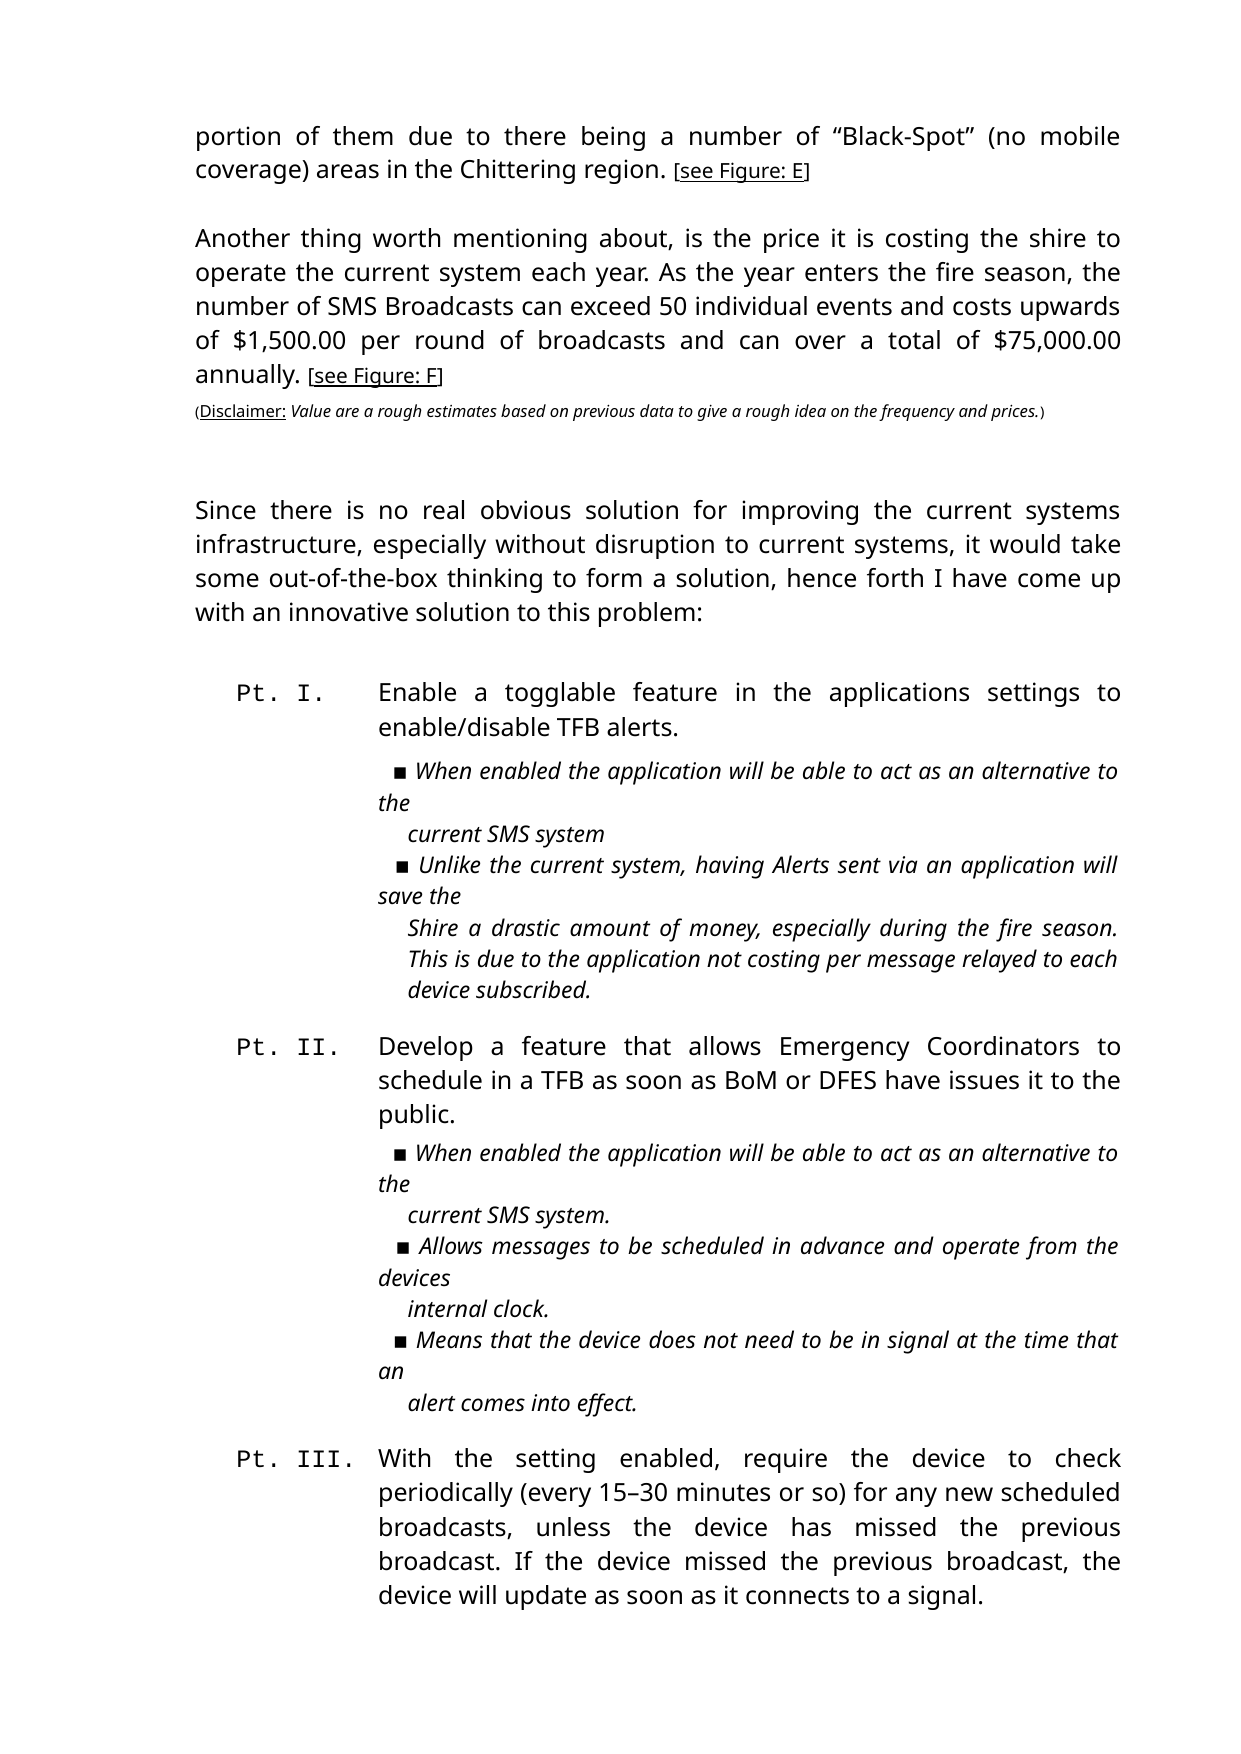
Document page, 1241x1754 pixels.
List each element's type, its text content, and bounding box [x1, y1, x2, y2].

list With the setting enabled, require the device to check periodically (every 15–30 minutes or so) for any new scheduled broadcasts, unless the device has missed the previous broadcast. If the device missed the previous broadcast, the device will update as soon as it connects to a signal. [236, 1441, 1122, 1611]
list internal clock. [266, 1293, 1122, 1324]
list ▪ Unlike the current system, having Alerts sent via an application will save the [236, 849, 1122, 911]
list Develop a feature that allows Emergency Coordinators to schedule in a TFB as soon as BoM or DFES have issues it to the public. [236, 1028, 1122, 1131]
list alert comes into effect. [266, 1387, 1122, 1418]
list current SMS system [266, 818, 1122, 849]
text Since there is no real obvious solution for improving the current systems infrastructure, especially without disruption to current systems, it would take some out-of-the-box thinking to form a solution, hence forth I have come up with an innovative solution to this problem: [195, 493, 1122, 629]
text Another thing worth mentioning about, is the price it is costing the shire to operate the current system each year. As the year enters the fire season, the number of SMS Broadcasts can exceed 50 individual events and costs upwards of $1,500.00 per round of broadcasts and can over a total of $75,000.00 annually. [see Figure: F] [195, 220, 1122, 391]
list Enable a togglable feature in the applications settings to enable/disable TFB alerts. [236, 675, 1122, 743]
list Shire a drastic amount of money, especially during the fire season. This is due to the application not costing per message relayed to each device subscribed. [266, 911, 1122, 1005]
text (Disclaimer: Value are a rough estimates based on previous data to give a rough idea on the frequency and prices.) [195, 391, 1122, 425]
list ▪ When enabled the application will be able to act as an alternative to the [236, 1137, 1122, 1199]
list current SMS system. [266, 1199, 1122, 1230]
list ▪ Allows messages to be scheduled in advance and operate from the devices [236, 1230, 1122, 1293]
text portion of them due to there being a number of “Black-Spot” (no mobile coverage) areas in the Chittering region. [see Figure: E] [195, 118, 1122, 186]
list ▪ Means that the device does not need to be in signal at the time that an [236, 1324, 1122, 1387]
list ▪ When enabled the application will be able to act as an alternative to the [236, 755, 1122, 818]
